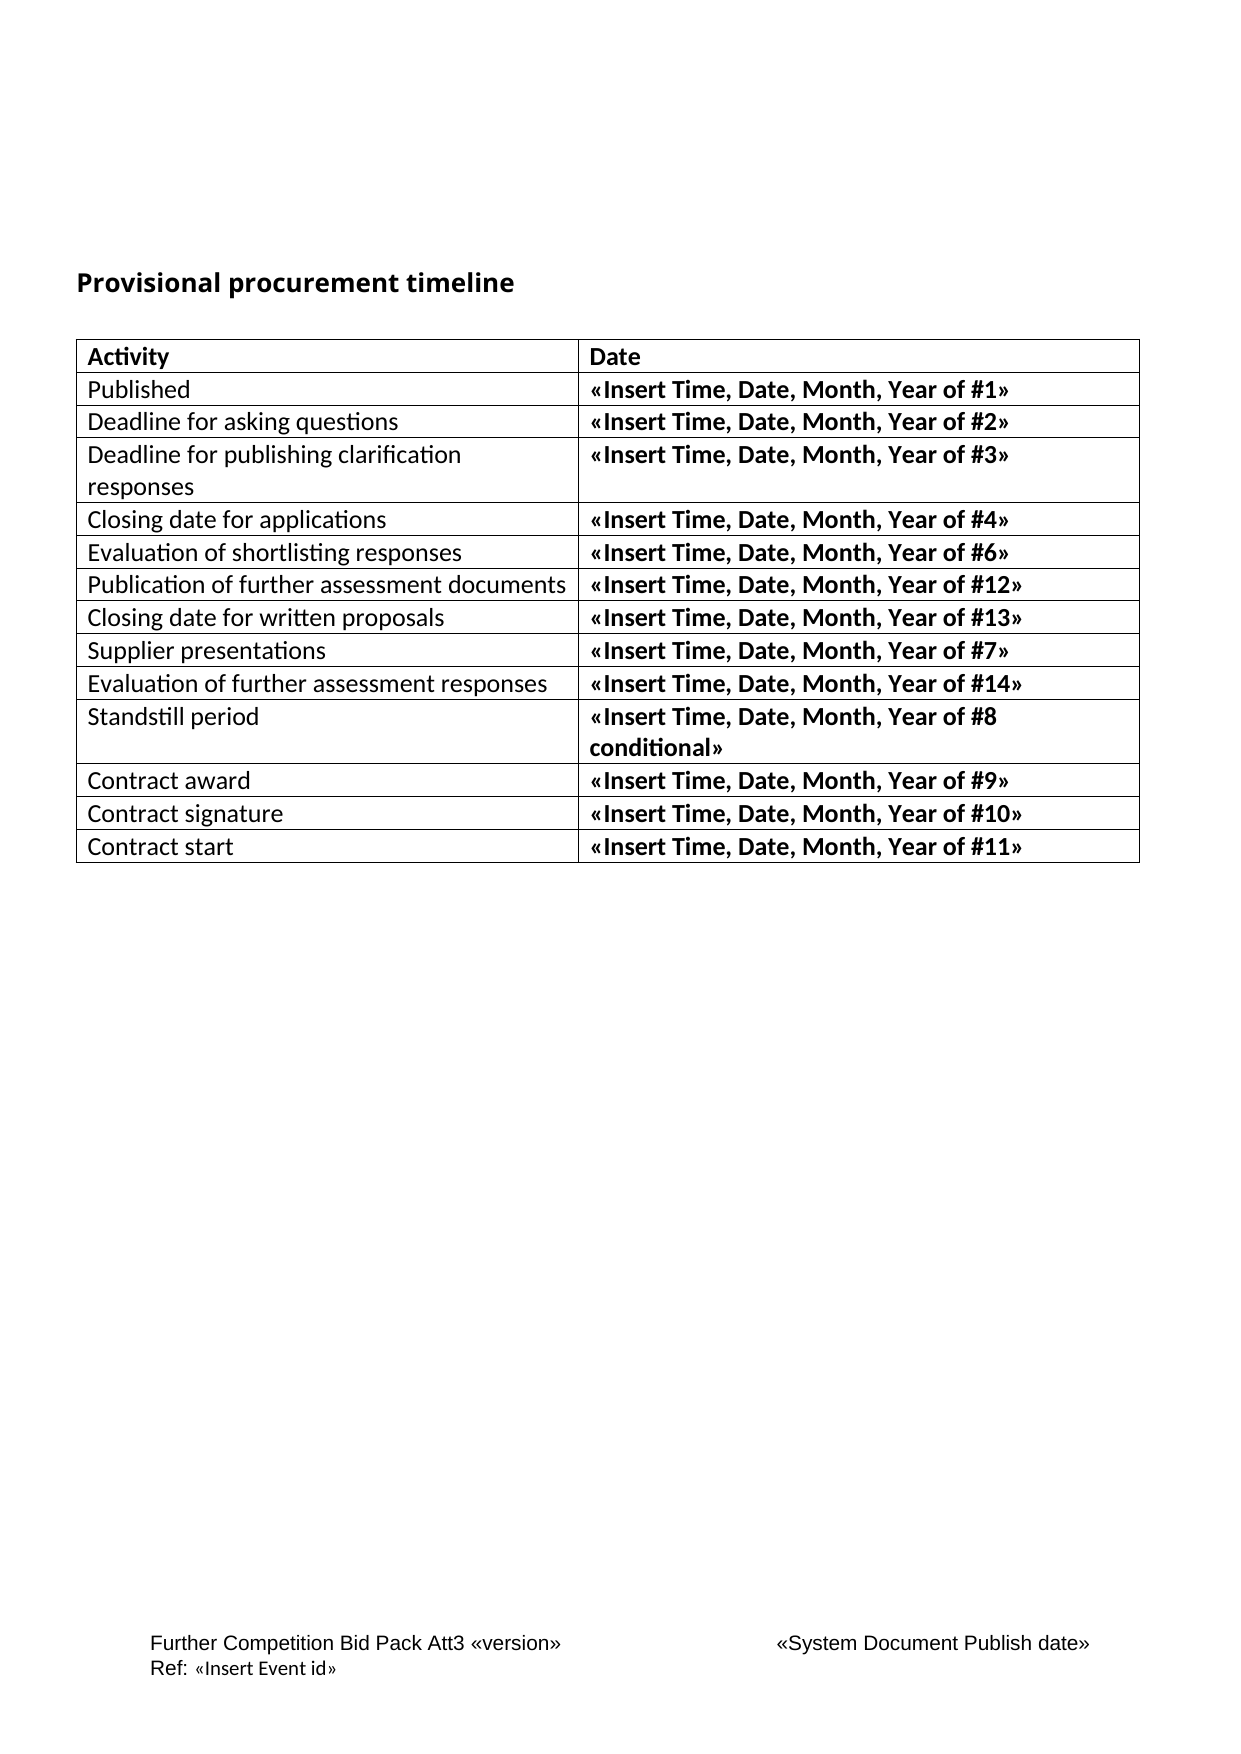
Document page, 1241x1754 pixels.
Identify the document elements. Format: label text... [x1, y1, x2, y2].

table_cell «Insert Time, Date, Month, Year of #10» [579, 797, 1139, 829]
table_cell Evaluation of further assessment responses [77, 667, 578, 699]
table_cell Contract signature [77, 797, 578, 829]
table_cell «Insert Time, Date, Month, Year of #6» [579, 536, 1139, 567]
table_cell Contract award [77, 764, 578, 796]
table_cell «Insert Time, Date, Month, Year of #3» [579, 438, 1139, 502]
table_cell «Insert Time, Date, Month, Year of #2» [579, 406, 1139, 437]
table_cell «Insert Time, Date, Month, Year of #7» [579, 634, 1139, 666]
table_cell Closing date for written proposals [77, 601, 578, 633]
table_cell Supplier presentations [77, 634, 578, 666]
table_cell Evaluation of shortlisting responses [77, 536, 578, 567]
table_cell «Insert Time, Date, Month, Year of #8 conditional» [579, 700, 1139, 763]
table_cell «Insert Time, Date, Month, Year of #9» [579, 764, 1139, 796]
table_cell Deadline for publishing clarification responses [77, 438, 578, 502]
table_cell Publication of further assessment documents [77, 569, 578, 600]
table_cell «Insert Time, Date, Month, Year of #12» [579, 569, 1139, 600]
table_cell «Insert Time, Date, Month, Year of #11» [579, 830, 1139, 862]
table_cell Closing date for applications [77, 503, 578, 535]
table_cell «Insert Time, Date, Month, Year of #14» [579, 667, 1139, 699]
table_cell Contract start [77, 830, 578, 862]
table_cell Deadline for asking questions [77, 406, 578, 437]
table_cell «Insert Time, Date, Month, Year of #13» [579, 601, 1139, 633]
table_header Date [579, 340, 1139, 372]
table_header Activity [77, 340, 578, 372]
table_cell Published [77, 373, 578, 404]
text Provisional procurement timeline [76, 265, 1090, 301]
table_cell «Insert Time, Date, Month, Year of #4» [579, 503, 1139, 535]
table_cell Standstill period [77, 700, 578, 763]
table_cell «Insert Time, Date, Month, Year of #1» [579, 373, 1139, 404]
